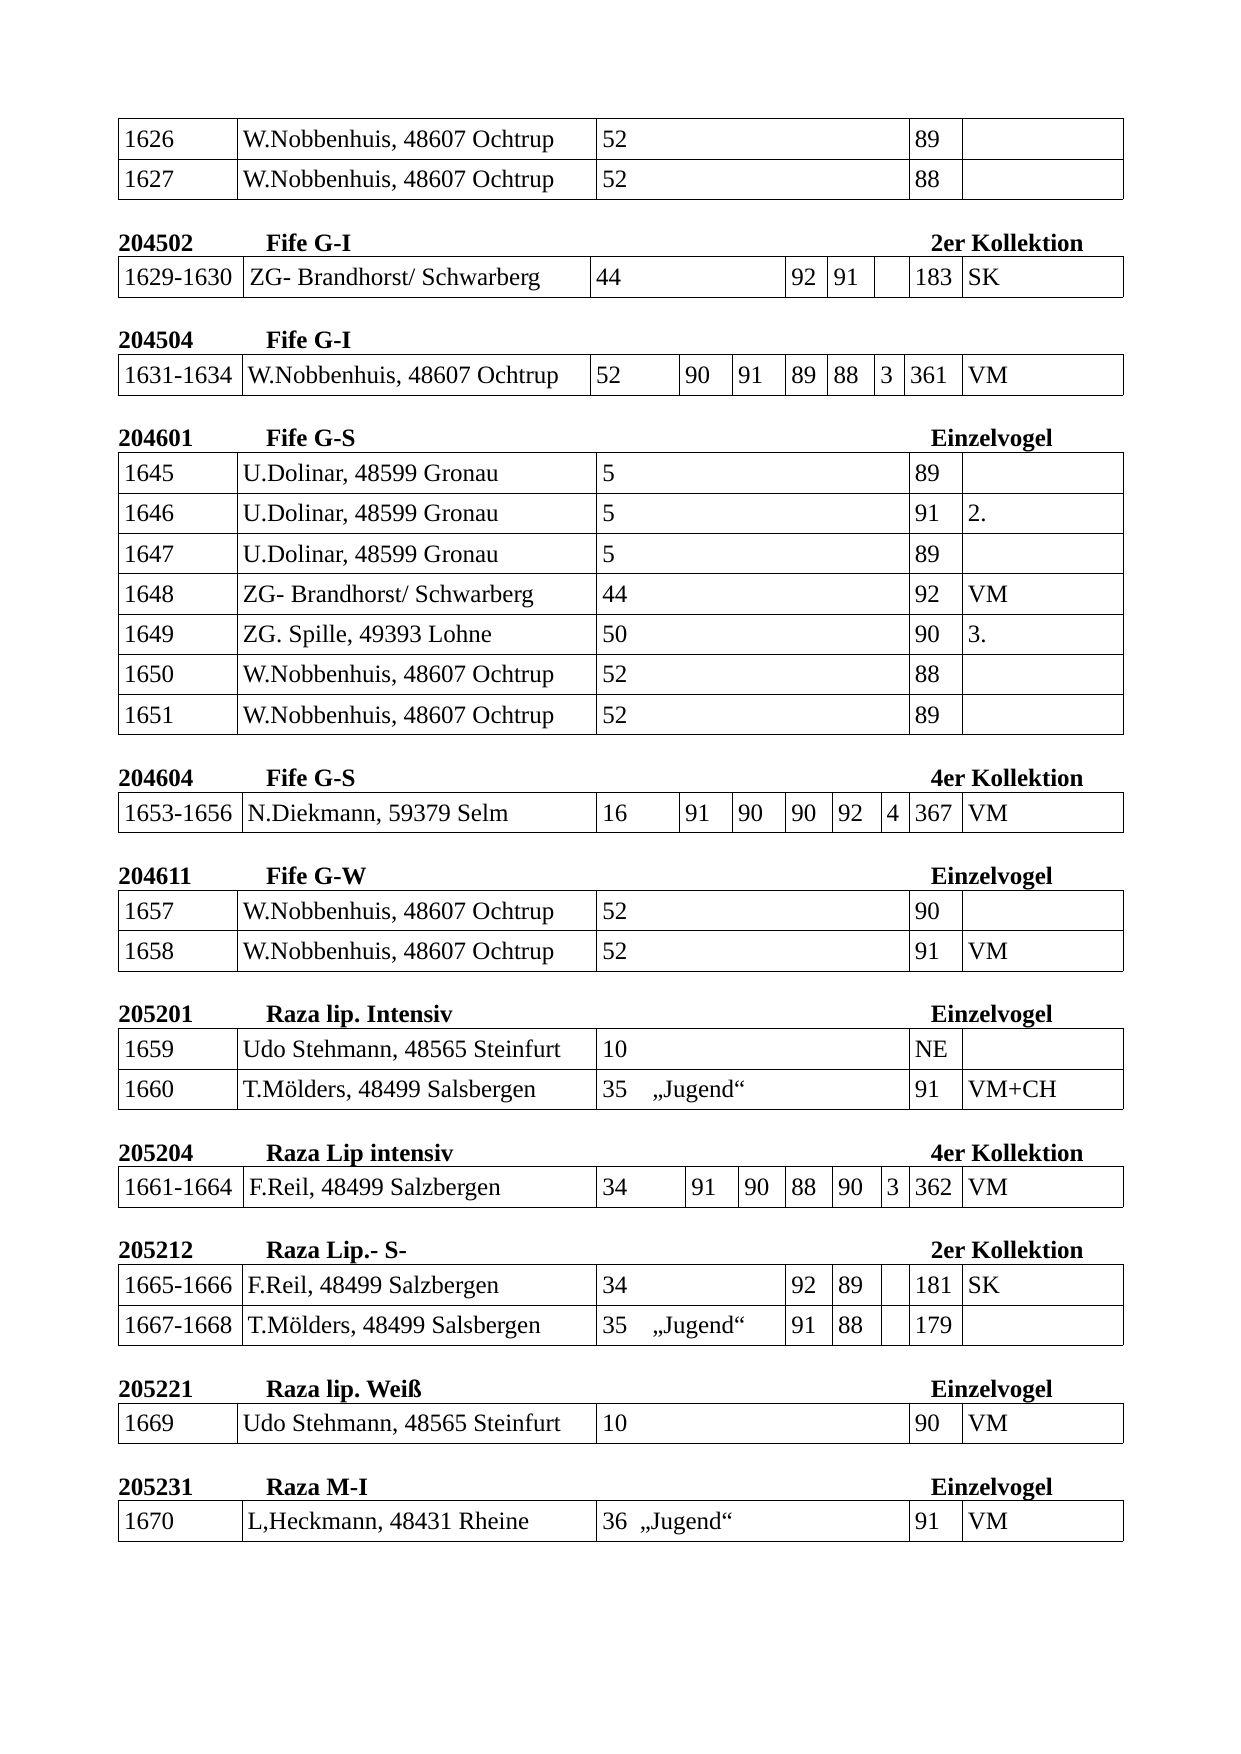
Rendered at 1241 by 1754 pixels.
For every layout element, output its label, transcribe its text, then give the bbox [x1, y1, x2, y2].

table_header 1631-1634 [119, 355, 242, 394]
table_cell 5 [597, 534, 909, 573]
table_cell 1649 [119, 615, 237, 654]
table_cell 88 [910, 655, 962, 694]
table_cell W.Nobbenhuis, 48607 Ochtrup [238, 655, 596, 694]
table_cell 35 „Jugend“ [597, 1306, 785, 1345]
table_header 91 [733, 355, 785, 394]
table_header W.Nobbenhuis, 48607 Ochtrup [238, 891, 596, 930]
table_header 1645 [119, 453, 237, 492]
table_cell 1648 [119, 574, 237, 613]
table_header 90 [910, 891, 962, 930]
table_header 1670 [119, 1501, 242, 1541]
table_header 16 [597, 793, 679, 832]
table_cell 91 [910, 1070, 962, 1109]
table_cell 52 [597, 695, 909, 734]
text 205212 Raza Lip.- S- 2er Kollektion [118, 1236, 1122, 1264]
table_cell T.Mölders, 48499 Salsbergen [243, 1306, 596, 1345]
table_header U.Dolinar, 48599 Gronau [238, 453, 596, 492]
table_cell [963, 695, 1123, 734]
text 205221 Raza lip. Weiß Einzelvogel [118, 1374, 1122, 1402]
table_cell 1626 [119, 119, 237, 158]
text 204504 Fife G-I [118, 326, 1122, 354]
table_header [875, 257, 909, 297]
table_cell 52 [597, 931, 909, 971]
table_cell 91 [786, 1306, 832, 1345]
table_header F.Reil, 48499 Salzbergen [243, 1265, 596, 1304]
table_cell VM [963, 574, 1123, 613]
table_cell ZG. Spille, 49393 Lohne [238, 615, 596, 654]
table_cell 2. [963, 494, 1123, 533]
table_header 90 [680, 355, 732, 394]
table_header 90 [910, 1404, 962, 1443]
table_cell [882, 1306, 909, 1345]
table_header SK [963, 257, 1123, 297]
table_cell W.Nobbenhuis, 48607 Ochtrup [238, 160, 596, 199]
table_header 183 [910, 257, 962, 297]
table_header 90 [786, 793, 832, 832]
table_header 92 [786, 1265, 832, 1304]
table_header 10 [597, 1029, 909, 1068]
table_header 10 [597, 1404, 909, 1443]
text 205204 Raza Lip intensiv 4er Kollektion [118, 1138, 1122, 1166]
table_header 88 [828, 355, 874, 394]
table_header 361 [905, 355, 962, 394]
table_cell [963, 160, 1123, 199]
table_header VM [963, 355, 1123, 394]
table_header 89 [786, 355, 827, 394]
table_header 92 [786, 257, 827, 297]
table_header 91 [680, 793, 732, 832]
table_header 3 [882, 1167, 909, 1207]
table_cell 50 [597, 615, 909, 654]
table_cell 1658 [119, 931, 237, 971]
table_cell ZG- Brandhorst/ Schwarberg [238, 574, 596, 613]
table_cell 44 [597, 574, 909, 613]
table_cell 89 [910, 695, 962, 734]
table_cell 1660 [119, 1070, 237, 1109]
table_header [963, 453, 1123, 492]
table_cell 88 [910, 160, 962, 199]
table_cell 1646 [119, 494, 237, 533]
table_header Udo Stehmann, 48565 Steinfurt [238, 1029, 596, 1068]
table_header 3 [875, 355, 904, 394]
table_cell W.Nobbenhuis, 48607 Ochtrup [238, 695, 596, 734]
table_header N.Diekmann, 59379 Selm [243, 793, 596, 832]
table_header 1653-1656 [119, 793, 242, 832]
table_cell [963, 534, 1123, 573]
table_cell 90 [910, 615, 962, 654]
table_header 92 [833, 793, 881, 832]
table_cell VM [963, 931, 1123, 971]
table_cell T.Mölders, 48499 Salsbergen [238, 1070, 596, 1109]
table_cell W.Nobbenhuis, 48607 Ochtrup [238, 119, 596, 158]
table_header 52 [591, 355, 679, 394]
table_cell 35 „Jugend“ [597, 1070, 909, 1109]
table_header 1657 [119, 891, 237, 930]
table_cell 1627 [119, 160, 237, 199]
table_header 1665-1666 [119, 1265, 242, 1304]
text 205201 Raza lip. Intensiv Einzelvogel [118, 999, 1122, 1028]
table_cell 91 [910, 931, 962, 971]
text 204611 Fife G-W Einzelvogel [118, 861, 1122, 890]
table_header 88 [786, 1167, 832, 1207]
table_header 90 [739, 1167, 785, 1207]
table_cell 88 [833, 1306, 881, 1345]
table_header 89 [833, 1265, 881, 1304]
table_cell 1651 [119, 695, 237, 734]
table_header 89 [910, 453, 962, 492]
table_header 4 [882, 793, 909, 832]
table_cell 89 [910, 119, 962, 158]
table_cell 91 [910, 494, 962, 533]
table_cell 52 [597, 160, 909, 199]
table_header 5 [597, 453, 909, 492]
table_header 362 [910, 1167, 962, 1207]
table_cell 92 [910, 574, 962, 613]
table_header 52 [597, 891, 909, 930]
table_header 90 [833, 1167, 881, 1207]
table_cell U.Dolinar, 48599 Gronau [238, 494, 596, 533]
table_header 367 [910, 793, 962, 832]
table_cell 1667-1668 [119, 1306, 242, 1345]
table_header F.Reil, 48499 Salzbergen [244, 1167, 596, 1207]
table_header 36 „Jugend“ [597, 1501, 909, 1541]
table_header W.Nobbenhuis, 48607 Ochtrup [243, 355, 590, 394]
table_header VM [963, 1404, 1123, 1443]
table_header 181 [910, 1265, 962, 1304]
table_header [963, 891, 1123, 930]
table_cell [963, 119, 1123, 158]
table_cell 1650 [119, 655, 237, 694]
table_header 44 [591, 257, 785, 297]
table_header 1669 [119, 1404, 237, 1443]
table_header 1629-1630 [119, 257, 243, 297]
table_header [882, 1265, 909, 1304]
table_cell 89 [910, 534, 962, 573]
table_header VM [963, 1501, 1123, 1541]
table_cell W.Nobbenhuis, 48607 Ochtrup [238, 931, 596, 971]
table_cell 5 [597, 494, 909, 533]
table_header Udo Stehmann, 48565 Steinfurt [238, 1404, 596, 1443]
table_cell 3. [963, 615, 1123, 654]
table_header [963, 1029, 1123, 1068]
table_header L,Heckmann, 48431 Rheine [243, 1501, 596, 1541]
table_header 91 [686, 1167, 738, 1207]
table_cell [963, 1306, 1123, 1345]
table_header VM [963, 1167, 1123, 1207]
table_header SK [963, 1265, 1123, 1304]
table_header 90 [733, 793, 785, 832]
table_header 34 [597, 1265, 785, 1304]
table_header 91 [910, 1501, 962, 1541]
table_header 34 [597, 1167, 685, 1207]
table_header 1659 [119, 1029, 237, 1068]
table_cell 179 [910, 1306, 962, 1345]
table_cell U.Dolinar, 48599 Gronau [238, 534, 596, 573]
table_cell 1647 [119, 534, 237, 573]
text 205231 Raza M-I Einzelvogel [118, 1472, 1122, 1500]
table_header VM [963, 793, 1123, 832]
table_cell VM+CH [963, 1070, 1123, 1109]
text 204502 Fife G-I 2er Kollektion [118, 228, 1122, 256]
table_cell [963, 655, 1123, 694]
table_cell 52 [597, 119, 909, 158]
table_header NE [910, 1029, 962, 1068]
table_header 91 [828, 257, 874, 297]
text 204601 Fife G-S Einzelvogel [118, 423, 1122, 452]
table_header ZG- Brandhorst/ Schwarberg [244, 257, 590, 297]
text 204604 Fife G-S 4er Kollektion [118, 763, 1122, 792]
table_cell 52 [597, 655, 909, 694]
table_header 1661-1664 [119, 1167, 243, 1207]
